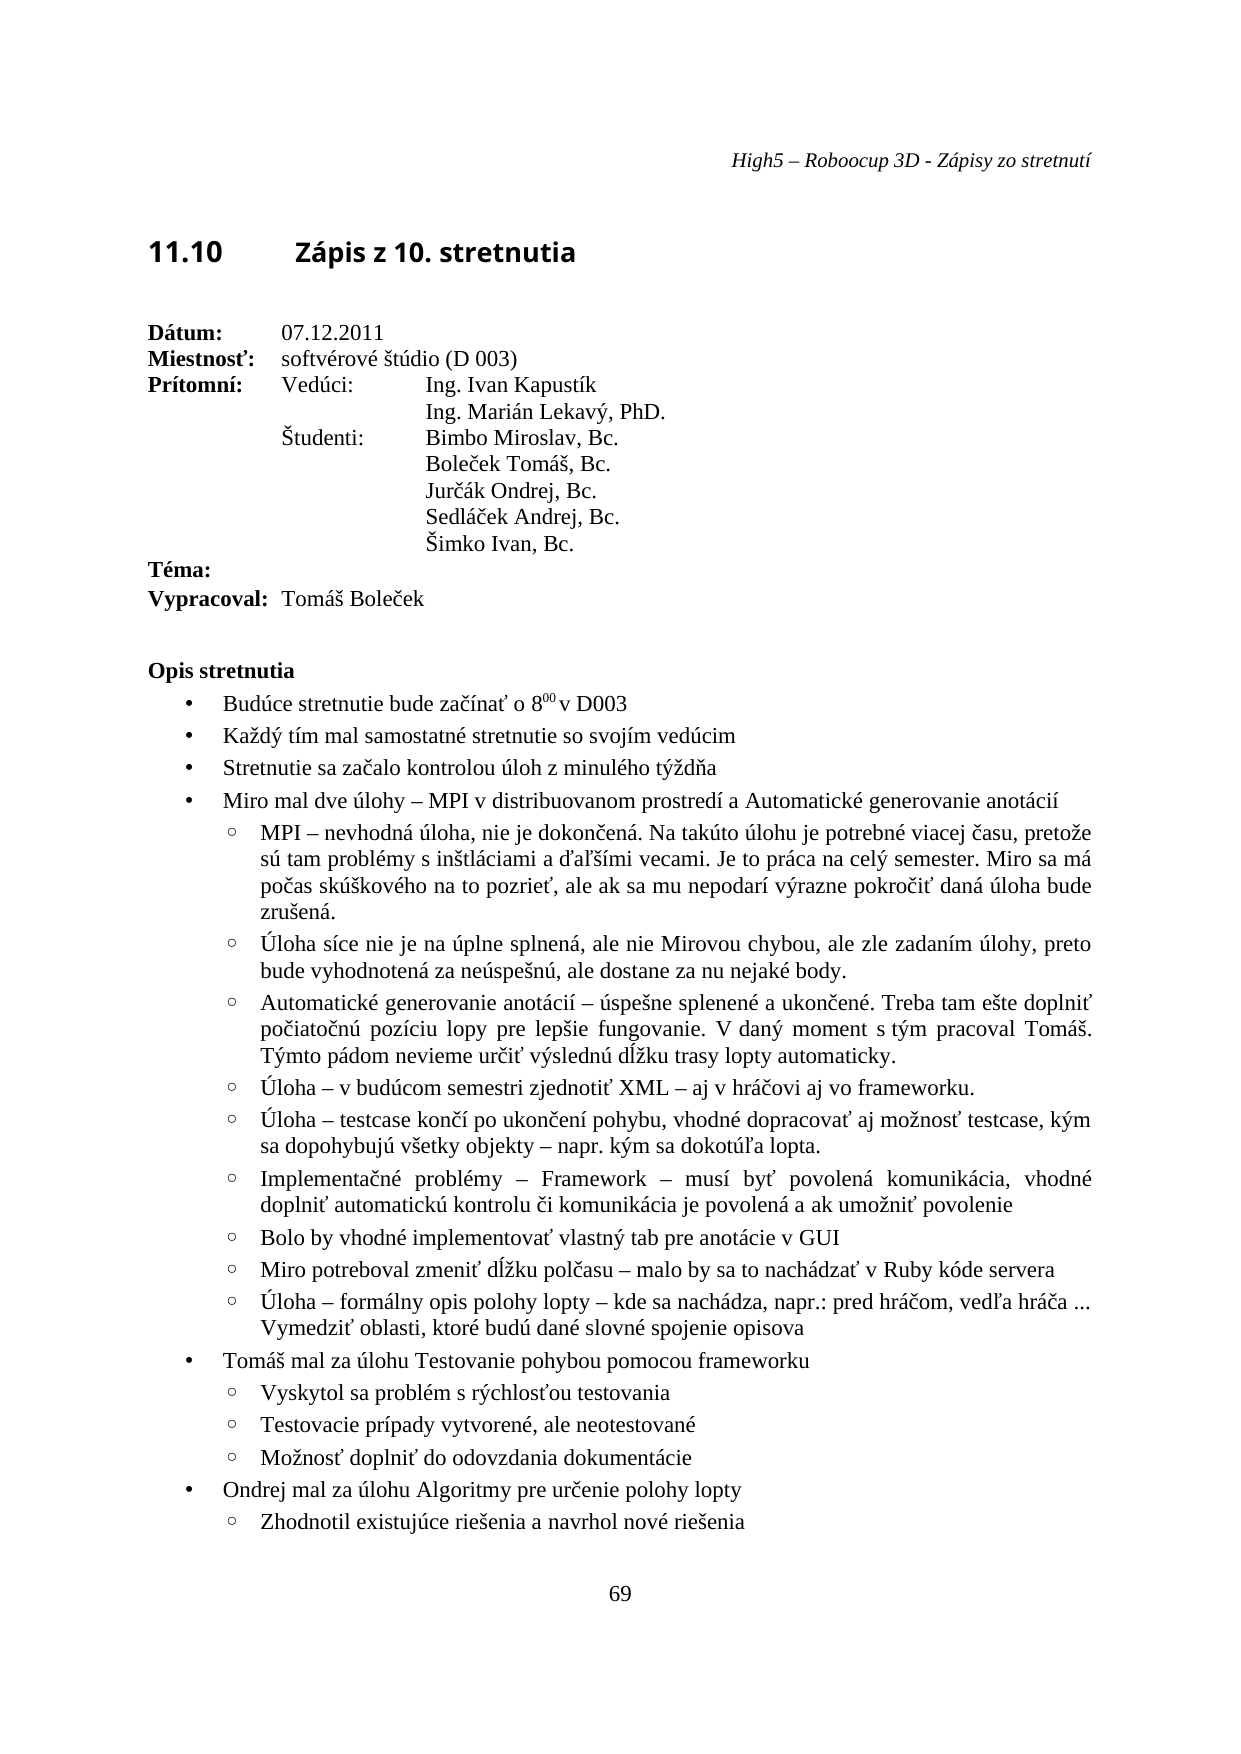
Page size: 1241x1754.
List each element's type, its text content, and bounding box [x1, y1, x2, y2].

list Možnosť doplniť do odovzdania dokumentácie [223, 1444, 1093, 1470]
list Stretnutie sa začalo kontrolou úloh z minulého týždňa [185, 754, 1093, 781]
table_header 07.12.2011 [281, 319, 1093, 345]
table_cell [148, 503, 281, 529]
table_cell Bimbo Miroslav, Bc. [425, 424, 1093, 451]
list Testovacie prípady vytvorené, ale neotestované [223, 1411, 1093, 1438]
table_cell softvérové štúdio (D 003) [281, 345, 1093, 371]
list MPI – nevhodná úloha, nie je dokončená. Na takúto úlohu je potrebné viacej času, pretože sú tam problémy s inštláciami a ďaľšími vecami. Je to práca na celý semester. Miro sa má počas skúškového na to pozrieť, ale ak sa mu nepodarí výrazne pokročiť daná úloha bude zrušená. [223, 819, 1093, 924]
table_cell Miestnosť: [148, 345, 281, 371]
table_cell Ing. Marián Lekavý, PhD. [425, 398, 1093, 424]
table_cell Vypracoval: [148, 585, 281, 611]
table_cell Téma: [148, 556, 281, 585]
table_cell Tomáš Boleček [281, 585, 1093, 611]
list Budúce stretnutie bude začínať o 800 v D003 [185, 690, 1093, 716]
table_cell [281, 477, 425, 503]
list Ondrej mal za úlohu Algoritmy pre určenie polohy lopty [185, 1476, 1093, 1502]
table_cell [281, 503, 425, 529]
list Vyskytol sa problém s rýchlosťou testovania [223, 1379, 1093, 1405]
table_header Dátum: [148, 319, 281, 345]
list Implementačné problémy – Framework – musí byť povolená komunikácia, vhodné doplniť automatickú kontrolu či komunikácia je povolená a ak umožniť povolenie [223, 1165, 1093, 1218]
text Opis stretnutia [148, 657, 1093, 684]
table_cell [281, 398, 425, 424]
table_cell [148, 424, 281, 451]
list Miro mal dve úlohy – MPI v distribuovanom prostredí a Automatické generovanie anotácií [185, 787, 1093, 813]
table_cell [281, 451, 425, 477]
subtitle Zápis z 10. stretnutia [148, 232, 1093, 271]
table_cell Jurčák Ondrej, Bc. [425, 477, 1093, 503]
table_cell Prítomní: [148, 371, 281, 398]
list Úloha – v budúcom semestri zjednotiť XML – aj v hráčovi aj vo frameworku. [223, 1074, 1093, 1100]
table_cell Šimko Ivan, Bc. [425, 530, 1093, 556]
table_cell [281, 556, 1093, 585]
list Každý tím mal samostatné stretnutie so svojím vedúcim [185, 722, 1093, 748]
table_cell Vedúci: [281, 371, 425, 398]
list Úloha – formálny opis polohy lopty – kde sa nachádza, napr.: pred hráčom, vedľa hráča ... Vymedziť oblasti, ktoré budú dané slovné spojenie opisova [223, 1288, 1093, 1341]
table_cell [148, 398, 281, 424]
list Úloha – testcase končí po ukončení pohybu, vhodné dopracovať aj možnosť testcase, kým sa dopohybujú všetky objekty – napr. kým sa dokotúľa lopta. [223, 1106, 1093, 1159]
table_cell [148, 477, 281, 503]
table_cell Študenti: [281, 424, 425, 451]
table_cell Boleček Tomáš, Bc. [425, 451, 1093, 477]
list Úloha síce nie je na úplne splnená, ale nie Mirovou chybou, ale zle zadaním úlohy, preto bude vyhodnotená za neúspešnú, ale dostane za nu nejaké body. [223, 930, 1093, 983]
table_cell Ing. Ivan Kapustík [425, 371, 1093, 398]
list Miro potreboval zmeniť dĺžku polčasu – malo by sa to nachádzať v Ruby kóde servera [223, 1256, 1093, 1282]
list Automatické generovanie anotácií – úspešne splenené a ukončené. Treba tam ešte doplniť počiatočnú pozíciu lopy pre lepšie fungovanie. V daný moment s tým pracoval Tomáš. Týmto pádom nevieme určiť výslednú dĺžku trasy lopty automaticky. [223, 989, 1093, 1068]
list Tomáš mal za úlohu Testovanie pohybou pomocou frameworku [185, 1347, 1093, 1373]
table_cell [281, 530, 425, 556]
table_cell [148, 530, 281, 556]
list Zhodnotil existujúce riešenia a navrhol nové riešenia [223, 1508, 1093, 1534]
table_cell [148, 451, 281, 477]
table_cell Sedláček Andrej, Bc. [425, 503, 1093, 529]
list Bolo by vhodné implementovať vlastný tab pre anotácie v GUI [223, 1223, 1093, 1250]
